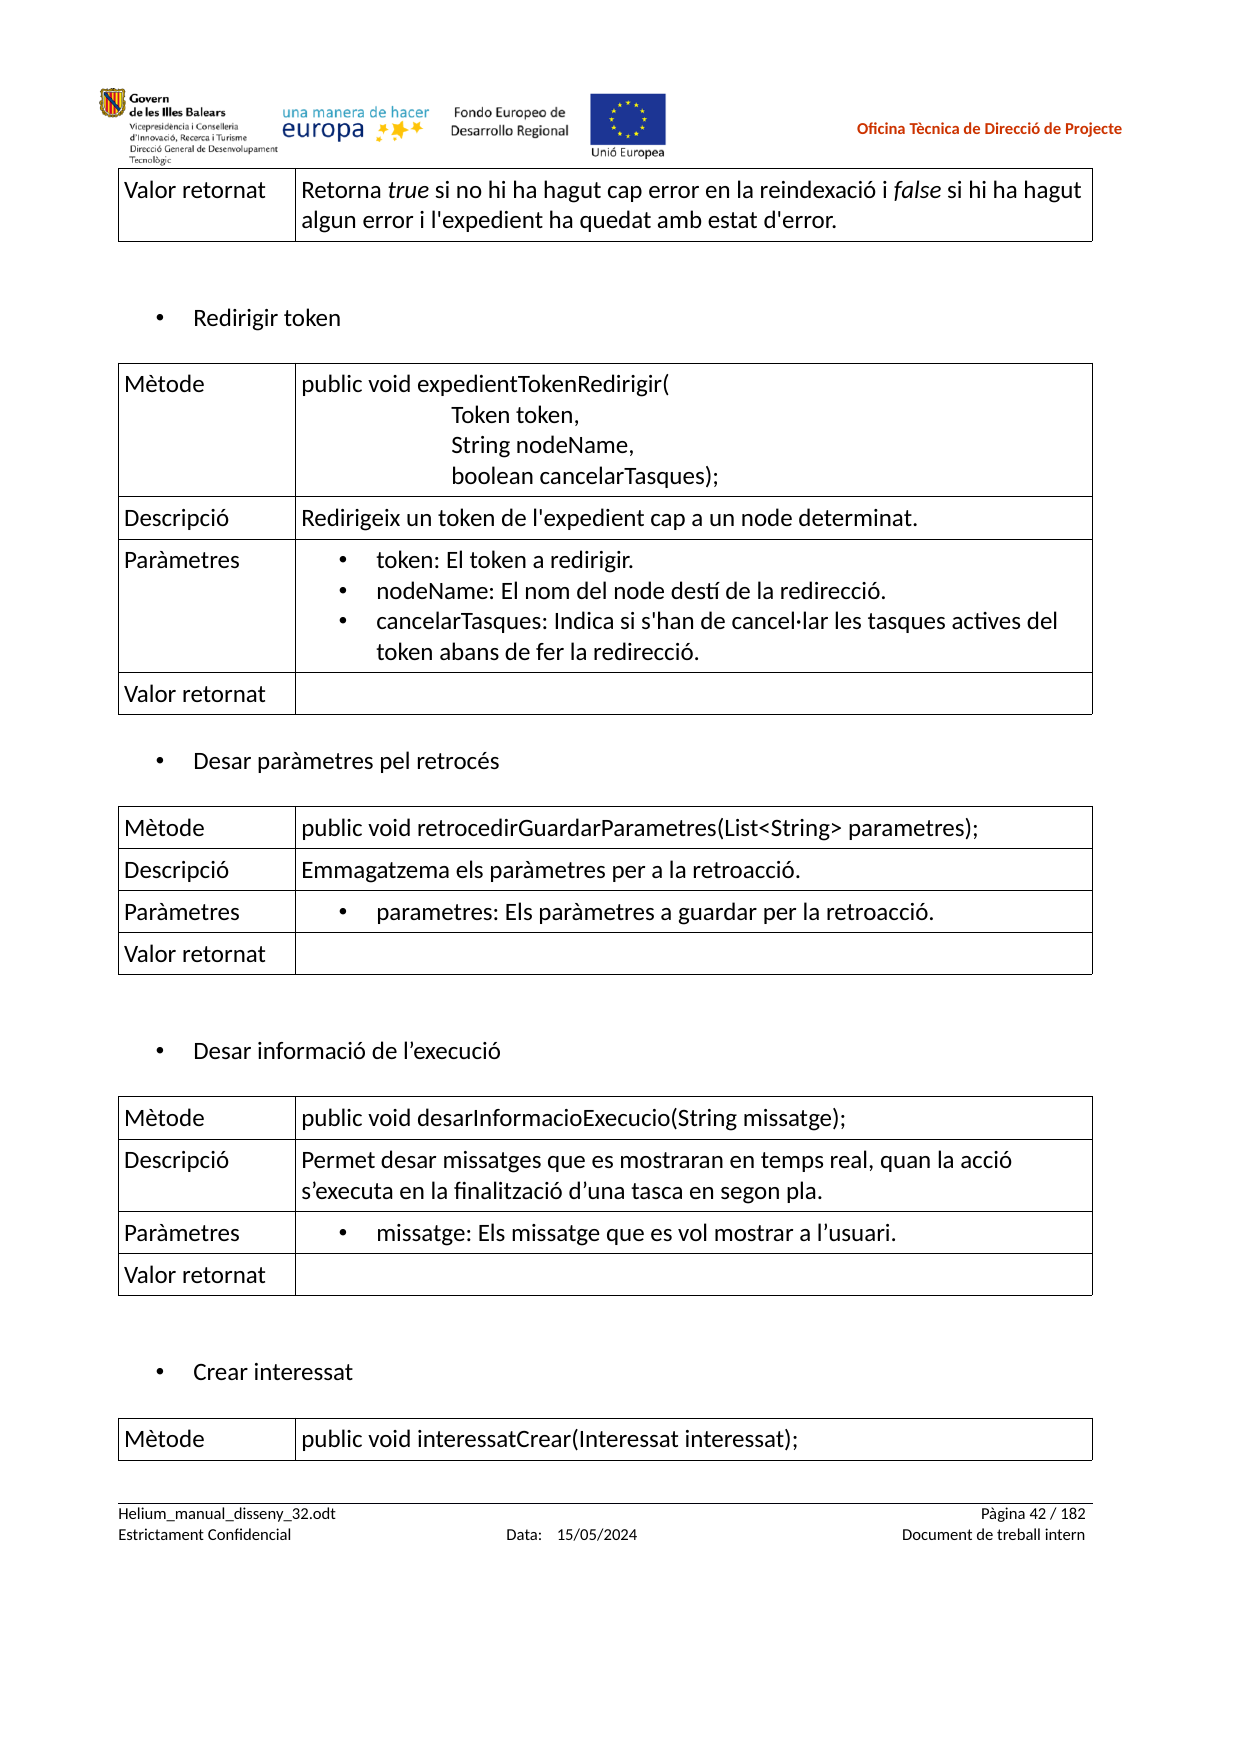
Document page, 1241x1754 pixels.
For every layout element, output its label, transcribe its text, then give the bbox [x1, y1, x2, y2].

table_cell Permet desar missatges que es mostraran en temps real, quan la acció s’executa en la finalització d’una tasca en segon pla. [296, 1140, 1092, 1211]
table_cell Valor retornat [119, 169, 295, 241]
table_header Mètode [119, 1097, 295, 1138]
table_cell token: El token a redirigir. nodeName: El nom del node destí de la redirecció. cancelarTasques: Indica si s'han de cancel·lar les tasques actives del token abans de fer la redirecció. [296, 540, 1092, 672]
table_header public void expedientTokenRedirigir( Token token, String nodeName, boolean cancelarTasques); [296, 364, 1092, 496]
table_cell Redirigeix un token de l'expedient cap a un node determinat. [296, 497, 1092, 538]
table_header Mètode [119, 1419, 295, 1459]
list Redirigir token [156, 302, 1122, 332]
table_header public void retrocedirGuardarParametres(List<String> parametres); [296, 807, 1092, 848]
list Desar paràmetres pel retrocés [156, 745, 1122, 775]
table_header public void interessatCrear(Interessat interessat); [296, 1419, 1092, 1459]
table_cell Valor retornat [119, 1254, 295, 1295]
table_cell Paràmetres [119, 1212, 295, 1253]
table_cell parametres: Els paràmetres a guardar per la retroacció. [296, 891, 1092, 932]
table_cell Paràmetres [119, 891, 295, 932]
table_header public void desarInformacioExecucio(String missatge); [296, 1097, 1092, 1138]
table_cell Valor retornat [119, 673, 295, 714]
table_cell [296, 673, 1092, 714]
table_cell Descripció [119, 1140, 295, 1211]
table_cell Descripció [119, 849, 295, 890]
table_cell [296, 933, 1092, 974]
table_header Mètode [119, 364, 295, 496]
table_cell Retorna true si no hi ha hagut cap error en la reindexació i false si hi ha hagut algun error i l'expedient ha quedat amb estat d'error. [296, 169, 1092, 241]
table_cell Paràmetres [119, 540, 295, 672]
table_header Mètode [119, 807, 295, 848]
table_cell missatge: Els missatge que es vol mostrar a l’usuari. [296, 1212, 1092, 1253]
list Desar informació de l’execució [156, 1035, 1122, 1066]
table_cell [296, 1254, 1092, 1295]
table_cell Emmagatzema els paràmetres per a la retroacció. [296, 849, 1092, 890]
table_cell Valor retornat [119, 933, 295, 974]
picture [99, 87, 668, 166]
table_cell Descripció [119, 497, 295, 538]
list Crear interessat [156, 1356, 1122, 1387]
